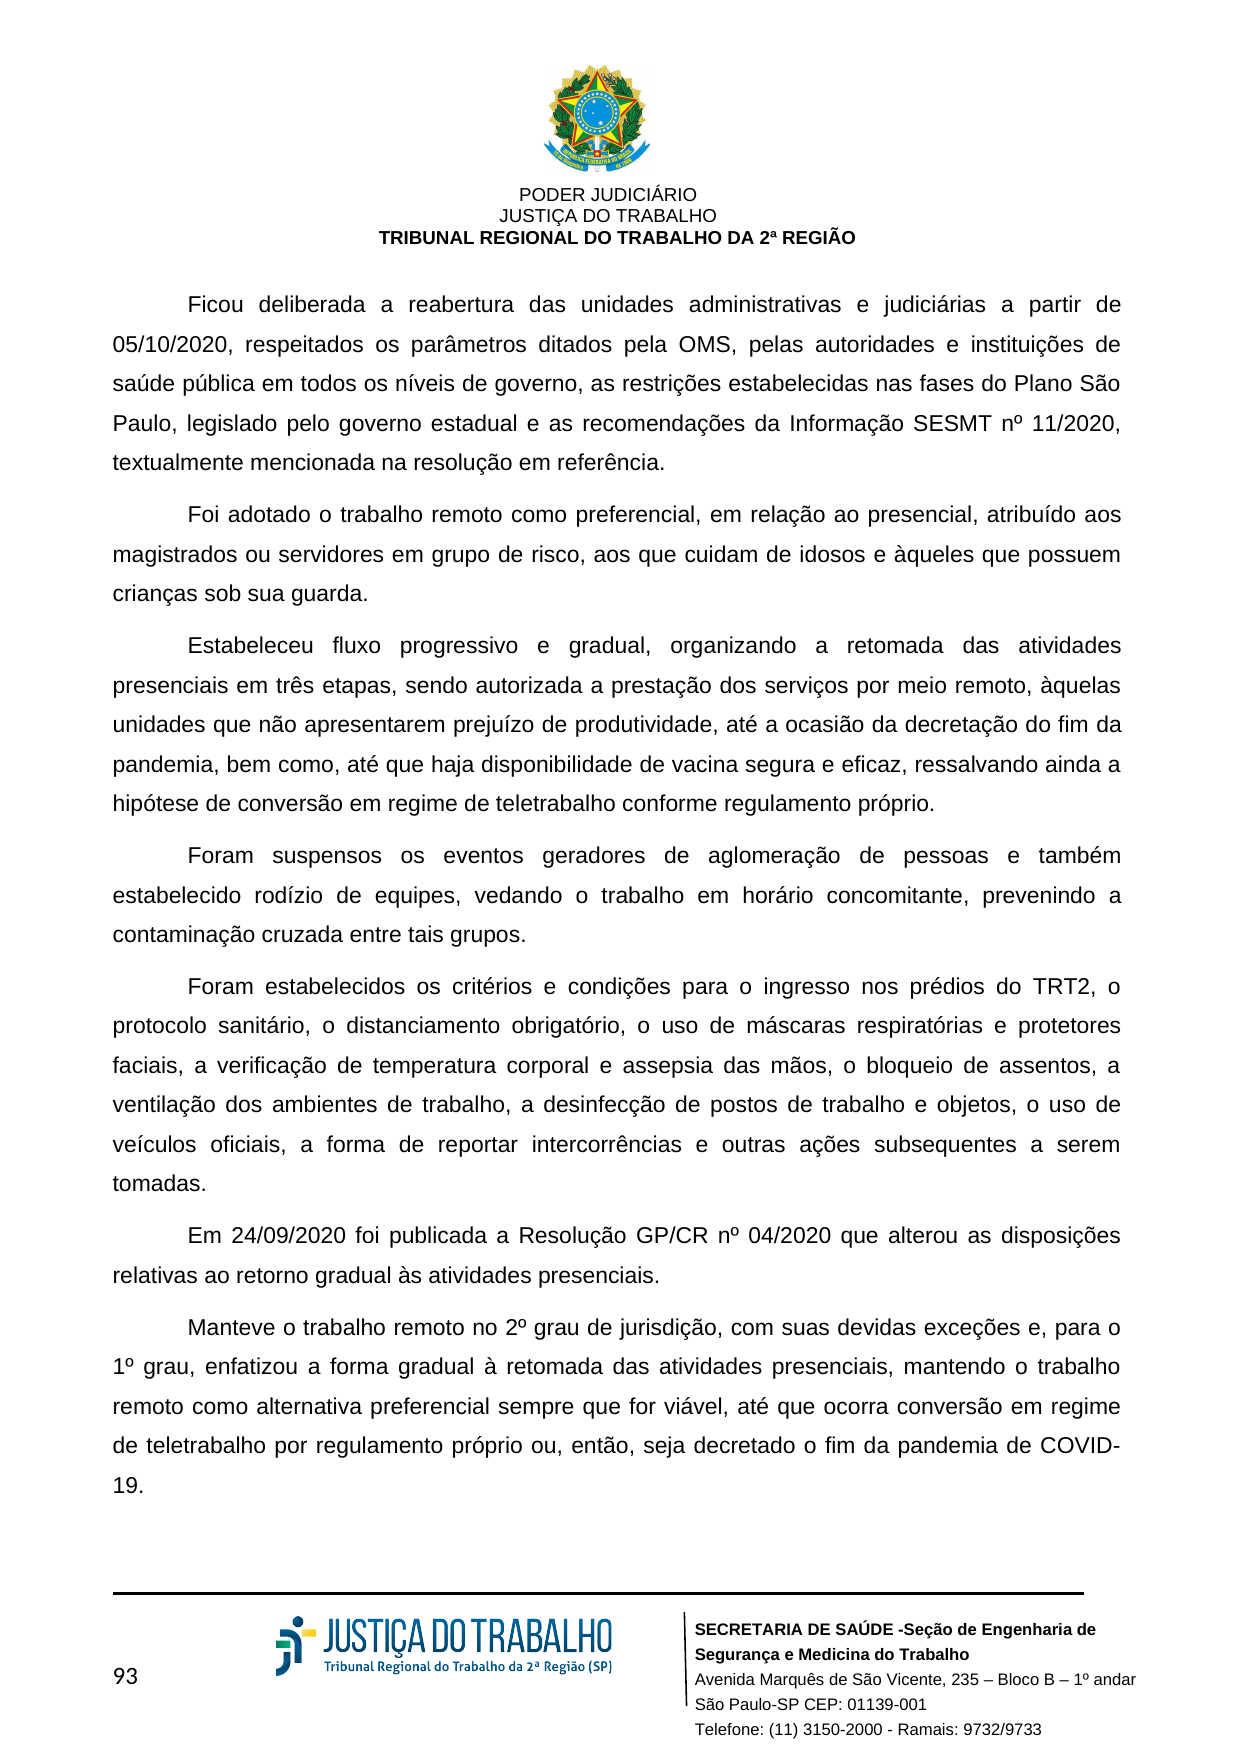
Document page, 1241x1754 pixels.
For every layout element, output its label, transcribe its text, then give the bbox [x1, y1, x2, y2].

text Manteve o trabalho remoto no 2º grau de jurisdição, com suas devidas exceções e, para o 1º grau, enfatizou a forma gradual à retomada das atividades presenciais, mantendo o trabalho remoto como alternativa preferencial sempre que for viável, até que ocorra conversão em regime de teletrabalho por regulamento próprio ou, então, seja decretado o fim da pandemia de COVID-19. [112, 1314, 1122, 1498]
text Ficou deliberada a reabertura das unidades administrativas e judiciárias a partir de 05/10/2020, respeitados os parâmetros ditados pela OMS, pelas autoridades e instituições de saúde pública em todos os níveis de governo, as restrições estabelecidas nas fases do Plano São Paulo, legislado pelo governo estadual e as recomendações da Informação SESMT nº 11/2020, textualmente mencionada na resolução em referência. [112, 291, 1122, 476]
text Foi adotado o trabalho remoto como preferencial, em relação ao presencial, atribuído aos magistrados ou servidores em grupo de risco, aos que cuidam de idosos e àqueles que possuem crianças sob sua guarda. [112, 501, 1122, 607]
picture [543, 65, 650, 172]
text Em 24/09/2020 foi publicada a Resolução GP/CR nº 04/2020 que alterou as disposições relativas ao retorno gradual às atividades presenciais. [112, 1222, 1122, 1288]
text Foram estabelecidos os critérios e condições para o ingresso nos prédios do TRT2, o protocolo sanitário, o distanciamento obrigatório, o uso de máscaras respiratórias e protetores faciais, a verificação de temperatura corporal e assepsia das mãos, o bloqueio de assentos, a ventilação dos ambientes de trabalho, a desinfecção de postos de trabalho e objetos, o uso de veículos oficiais, a forma de reportar intercorrências e outras ações subsequentes a serem tomadas. [112, 973, 1122, 1197]
text Foram suspensos os eventos geradores de aglomeração de pessoas e também estabelecido rodízio de equipes, vedando o trabalho em horário concomitante, prevenindo a contaminação cruzada entre tais grupos. [112, 842, 1122, 947]
text Estabeleceu fluxo progressivo e gradual, organizando a retomada das atividades presenciais em três etapas, sendo autorizada a prestação dos serviços por meio remoto, àquelas unidades que não apresentarem prejuízo de produtividade, até a ocasião da decretação do fim da pandemia, bem como, até que haja disponibilidade de vacina segura e eficaz, ressalvando ainda a hipótese de conversão em regime de teletrabalho conforme regulamento próprio. [112, 632, 1122, 816]
picture [276, 1616, 612, 1676]
